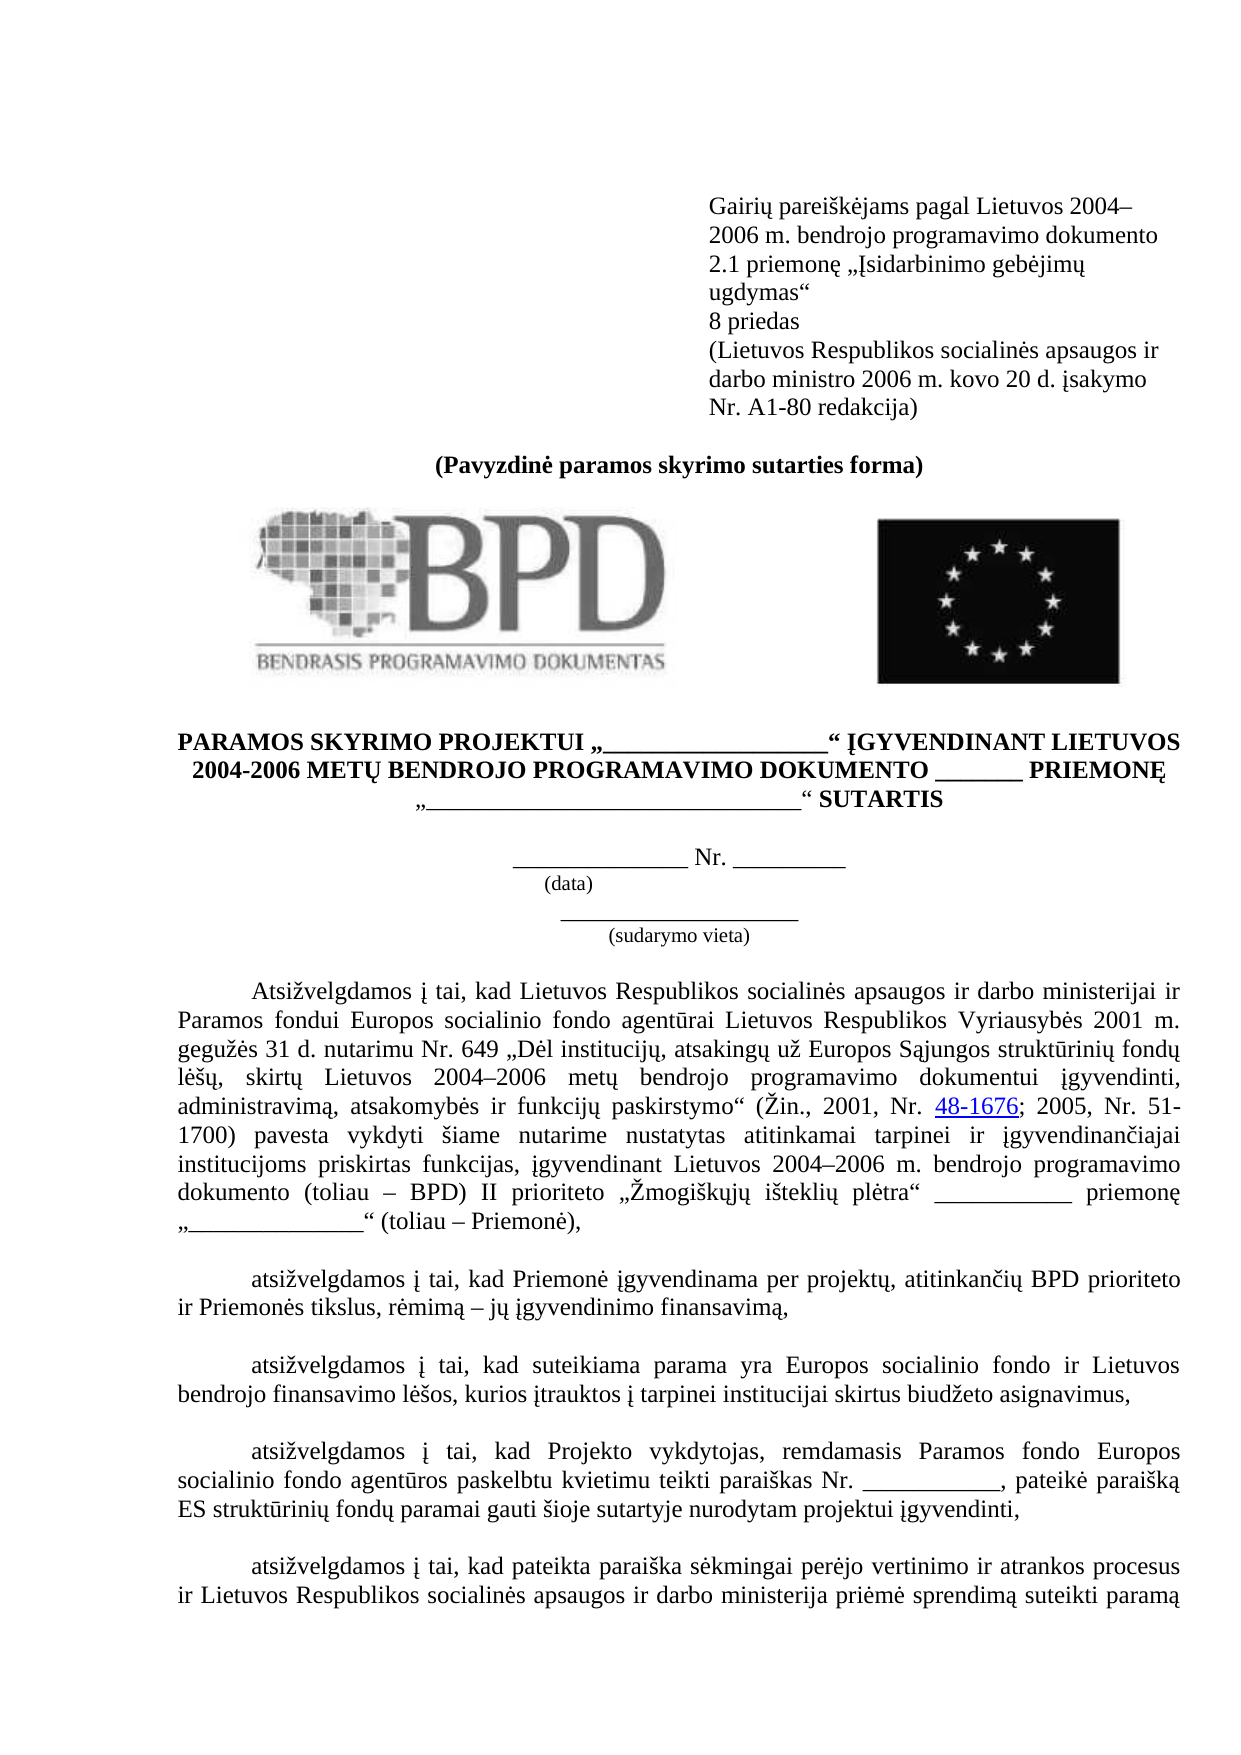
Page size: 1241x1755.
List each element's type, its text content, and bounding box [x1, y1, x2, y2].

text darbo ministro 2006 m. kovo 20 d. įsakymo [177, 364, 1181, 392]
text Gairių pareiškėjams pagal Lietuvos 2004– [177, 191, 1181, 220]
text 2.1 priemonę „Įsidarbinimo gebėjimų [177, 249, 1181, 277]
text atsižvelgdamos į tai, kad Priemonė įgyvendinama per projektų, atitinkančių BPD prioriteto ir Priemonės tikslus, rėmimą – jų įgyvendinimo finansavimą, [177, 1264, 1181, 1321]
text ___________________ [177, 895, 1181, 923]
text atsižvelgdamos į tai, kad suteikiama parama yra Europos socialinio fondo ir Lietuvos bendrojo finansavimo lėšos, kurios įtrauktos į tarpinei institucijai skirtus biudžeto asignavimus, [177, 1350, 1181, 1407]
text ______________ Nr. _________ [177, 842, 1181, 871]
text atsižvelgdamos į tai, kad pateikta paraiška sėkmingai perėjo vertinimo ir atrankos procesus ir Lietuvos Respublikos socialinės apsaugos ir darbo ministerija priėmė sprendimą suteikti paramą [177, 1551, 1181, 1609]
text (sudarymo vieta) [177, 923, 1181, 947]
text (Pavyzdinė paramos skyrimo sutarties forma) [177, 450, 1181, 479]
text PARAMOS SKYRIMO PROJEKTUI „__________________“ ĮGYVENDINANT LIETUVOS 2004-2006 METŲ BENDROJO PROGRAMAVIMO DOKUMENTO _______ PRIEMONĘ „______________________________“ SUTARTIS [177, 727, 1181, 813]
text (data) [177, 871, 1181, 895]
text Nr. A1-80 redakcija) [177, 392, 1181, 421]
text atsižvelgdamos į tai, kad Projekto vykdytojas, remdamasis Paramos fondo Europos socialinio fondo agentūros paskelbtu kvietimu teikti paraiškas Nr. ___________, pateikė paraišką ES struktūrinių fondų paramai gauti šioje sutartyje nurodytam projektui įgyvendinti, [177, 1436, 1181, 1522]
text 8 priedas [177, 306, 1181, 335]
text ugdymas“ [177, 277, 1181, 306]
text (Lietuvos Respublikos socialinės apsaugos ir [177, 335, 1181, 364]
text 2006 m. bendrojo programavimo dokumento [177, 220, 1181, 249]
text Atsižvelgdamos į tai, kad Lietuvos Respublikos socialinės apsaugos ir darbo ministerijai ir Paramos fondui Europos socialinio fondo agentūrai Lietuvos Respublikos Vyriausybės 2001 m. gegužės 31 d. nutarimu Nr. 649 „Dėl institucijų, atsakingų už Europos Sąjungos struktūrinių fondų lėšų, skirtų Lietuvos 2004–2006 metų bendrojo programavimo dokumentui įgyvendinti, administravimą, atsakomybės ir funkcijų paskirstymo“ (Žin., 2001, Nr. 48-1676; 2005, Nr. 51-1700) pavesta vykdyti šiame nutarime nustatytas atitinkamai tarpinei ir įgyvendinančiajai institucijoms priskirtas funkcijas, įgyvendinant Lietuvos 2004–2006 m. bendrojo programavimo dokumento (toliau – BPD) II prioriteto „Žmogiškųjų išteklių plėtra“ ___________ priemonę „______________“ (toliau – Priemonė), [177, 976, 1181, 1235]
